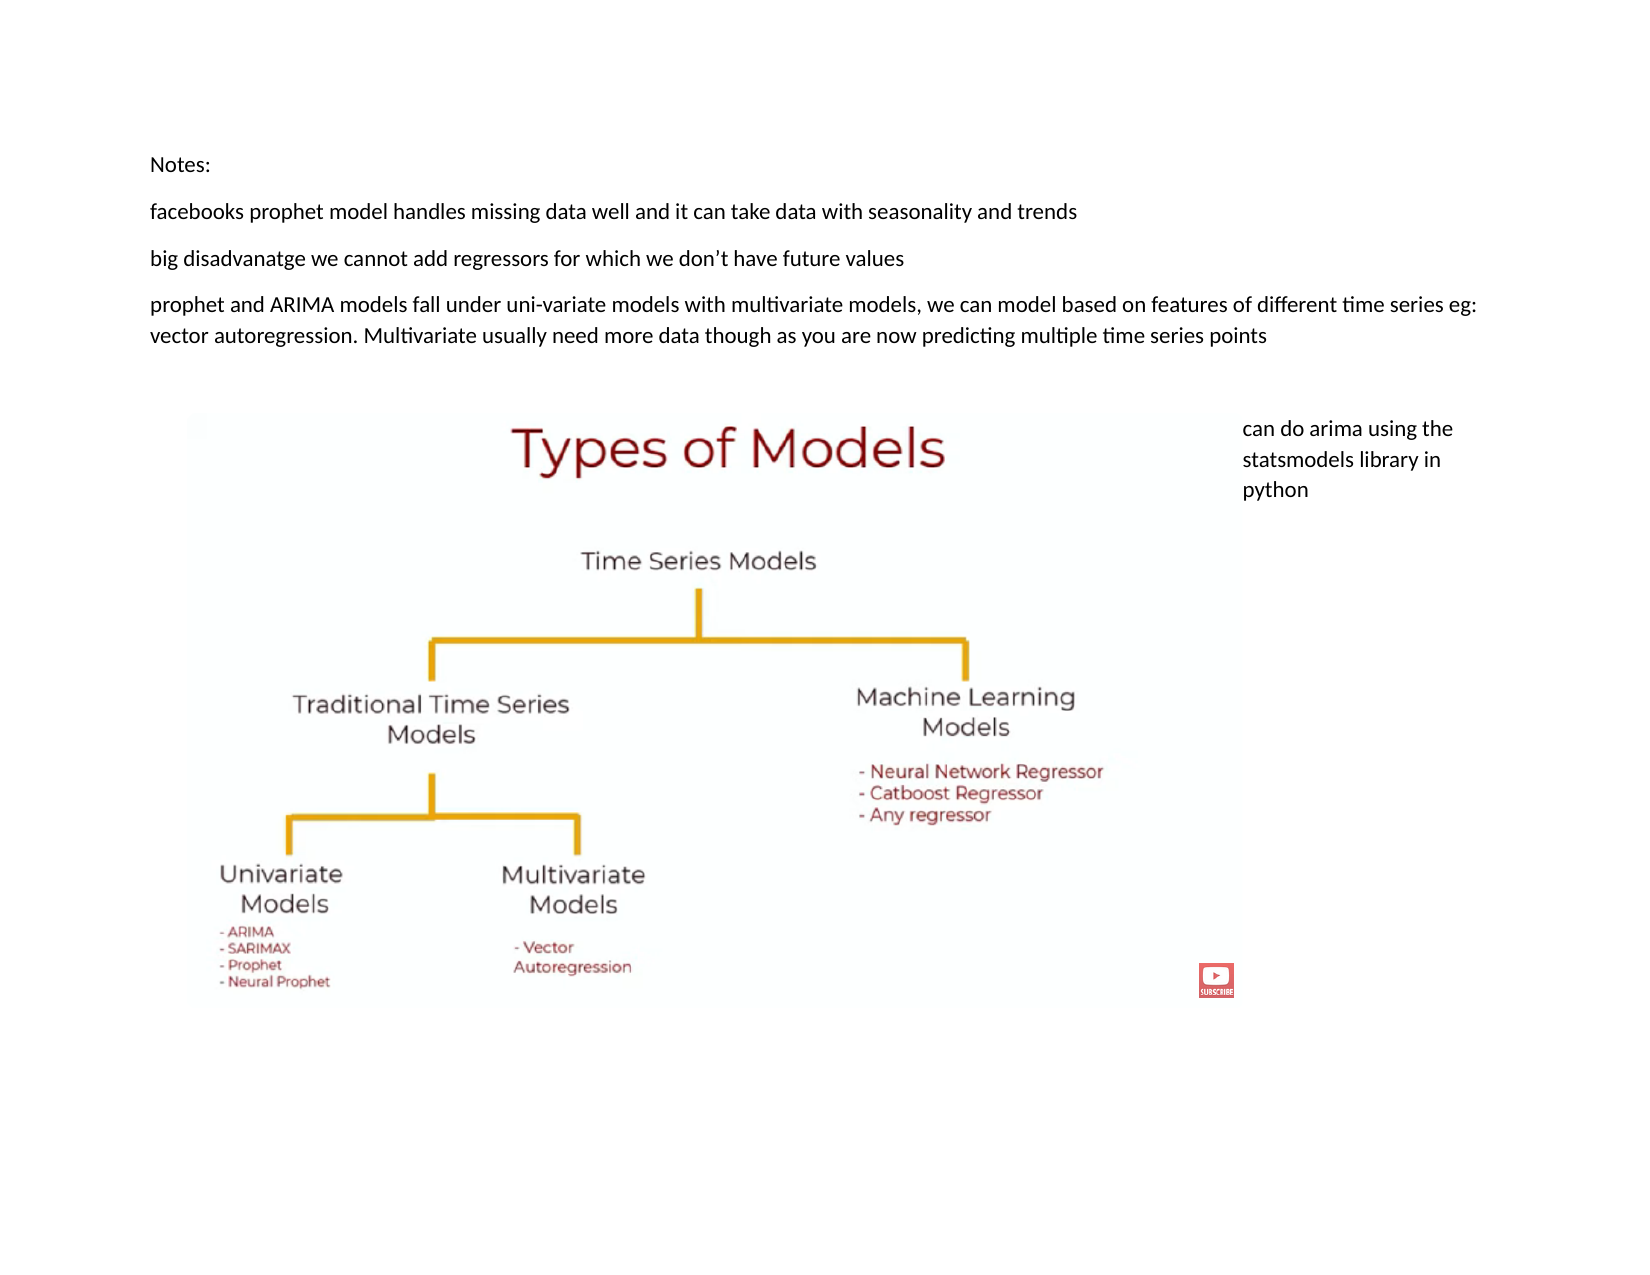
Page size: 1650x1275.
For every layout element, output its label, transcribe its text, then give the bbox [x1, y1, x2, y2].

text facebooks prophet model handles missing data well and it can take data with seasonality and trends [150, 197, 1500, 225]
text [150, 414, 187, 503]
text Notes: [150, 150, 1500, 178]
text big disadvanatge we cannot add regressors for which we don’t have future values [150, 244, 1500, 272]
text prophet and ARIMA models fall under uni-variate models with multivariate models, we can model based on features of different time series eg: vector autoregression. Multivariate usually need more data though as you are now predicting multiple time series points [150, 291, 1500, 349]
picture [187, 413, 1243, 1008]
text can do arima using the statsmodels library in python [1243, 414, 1500, 503]
